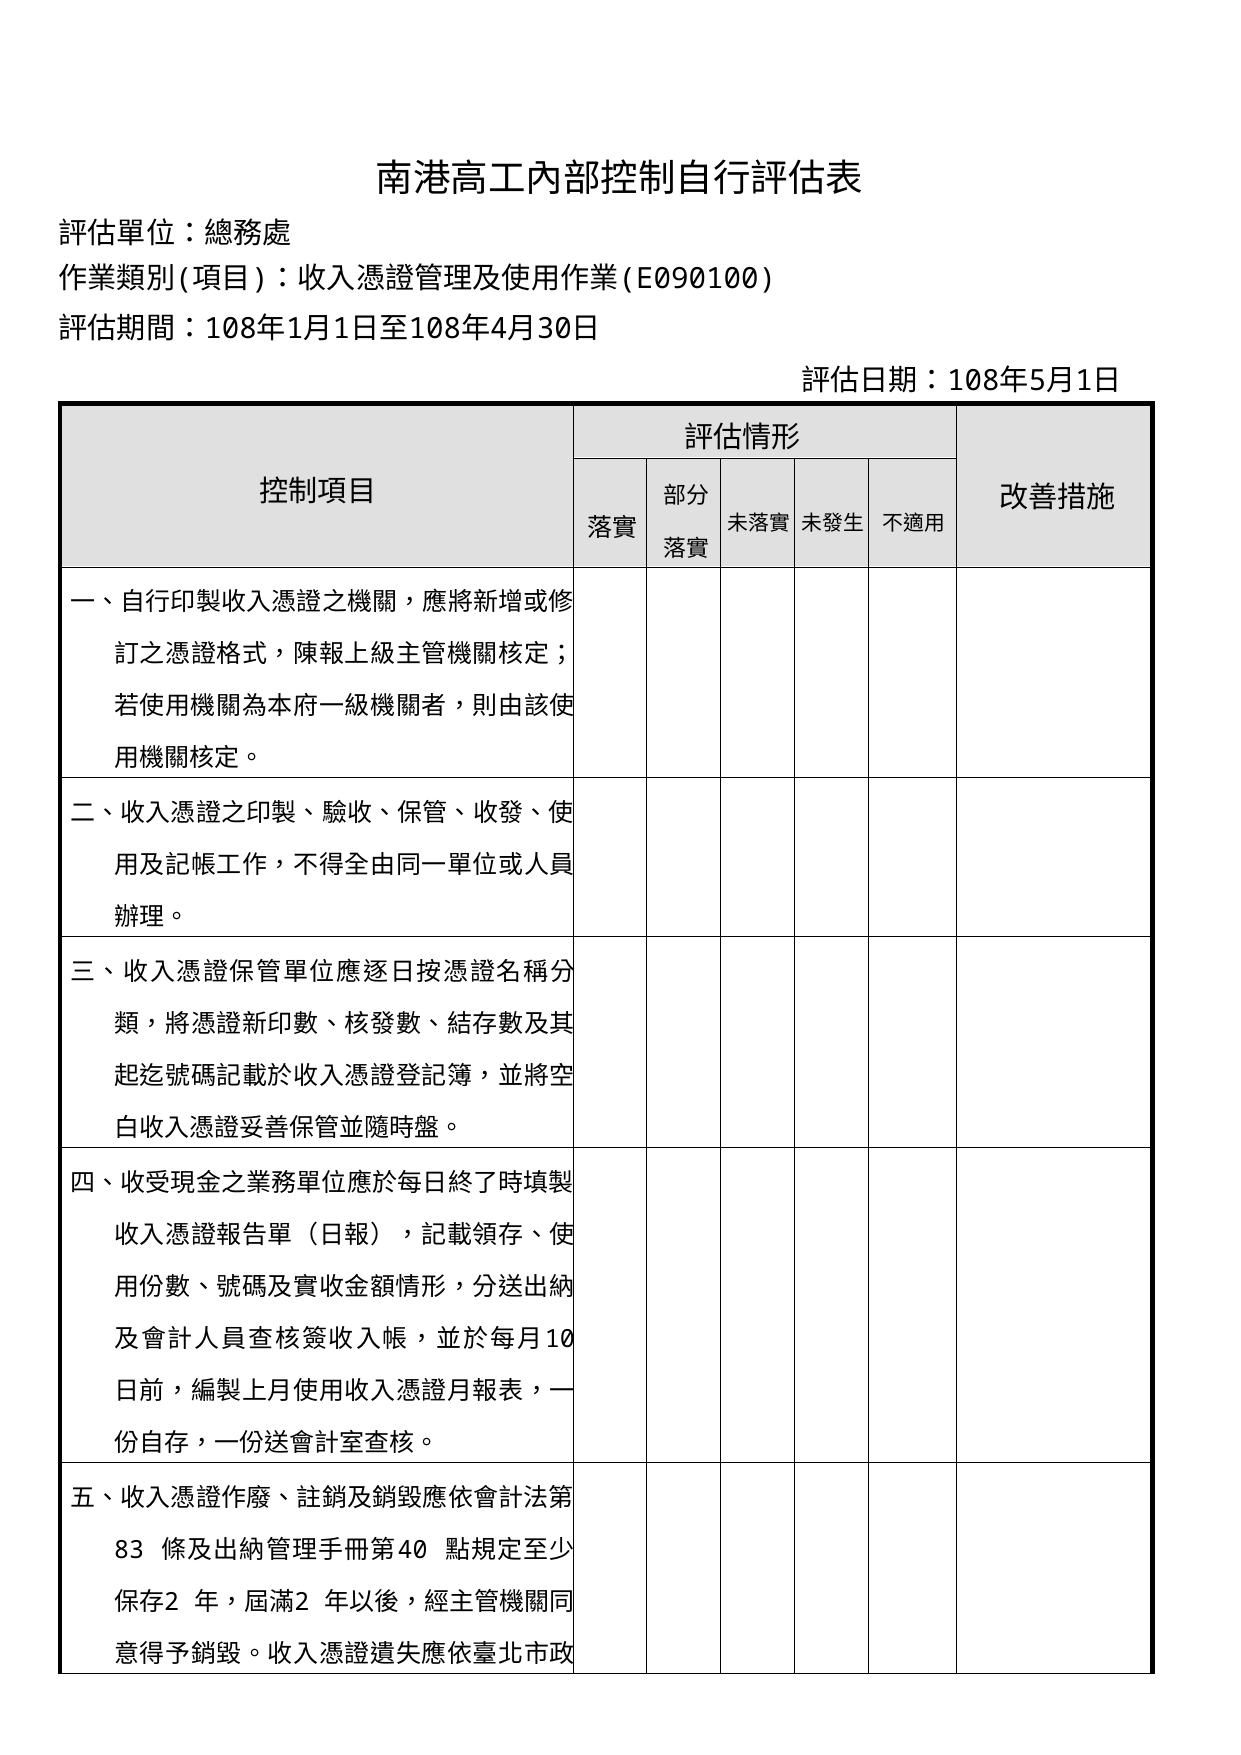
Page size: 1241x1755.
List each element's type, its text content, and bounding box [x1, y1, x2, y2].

table_cell [647, 568, 720, 777]
table_cell [574, 568, 646, 777]
table_cell 部分 落實 [647, 459, 720, 566]
table_cell [647, 1463, 720, 1673]
table_cell [957, 1148, 1150, 1462]
table_cell 未落實 [721, 459, 794, 566]
table_cell [721, 568, 794, 777]
table_cell 未發生 [795, 459, 868, 566]
table_cell [721, 937, 794, 1147]
table_cell [795, 937, 868, 1147]
table_cell [647, 937, 720, 1147]
table_cell 落實 [574, 459, 646, 566]
table_cell [721, 1463, 794, 1673]
table_cell [574, 1148, 646, 1462]
table_cell [574, 937, 646, 1147]
table_cell [957, 778, 1150, 936]
table_cell 三、收入憑證保管單位應逐日按憑證名稱分類，將憑證新印數、核發數、結存數及其起迄號碼記載於收入憑證登記簿，並將空白收入憑證妥善保管並隨時盤。 [62, 937, 573, 1147]
table_cell 五、收入憑證作廢、註銷及銷毀應依會計法第83 條及出納管理手冊第40 點規定至少保存2 年，屆滿2 年以後，經主管機關同意得予銷毀。收入憑證遺失應依臺北市政 [62, 1463, 573, 1673]
table_cell [869, 1148, 956, 1462]
table_cell 不適用 [869, 459, 956, 566]
table_cell [721, 1148, 794, 1462]
table_cell [574, 778, 646, 936]
table_cell [957, 937, 1150, 1147]
table_cell [647, 1148, 720, 1462]
text 評估日期：108年5月1日 [801, 349, 1180, 401]
table_cell [795, 1463, 868, 1673]
text 南港高工內部控制自行評估表 [58, 150, 1180, 202]
table_cell [574, 1463, 646, 1673]
table_cell [647, 778, 720, 936]
table_cell 一、自行印製收入憑證之機關，應將新增或修訂之憑證格式，陳報上級主管機關核定；若使用機關為本府一級機關者，則由該使用機關核定。 [62, 568, 573, 777]
table_header 評估情形 [574, 406, 956, 457]
table_header 控制項目 [62, 406, 573, 566]
table_cell [869, 568, 956, 777]
table_cell [869, 937, 956, 1147]
table_cell [721, 778, 794, 936]
table_cell [795, 568, 868, 777]
text 作業類別(項目)：收入憑證管理及使用作業(E090100) [58, 254, 1180, 297]
table_cell [957, 568, 1150, 777]
table_header 改善措施 [957, 406, 1150, 566]
text 評估期間：108年1月1日至108年4月30日 [58, 297, 1180, 349]
table_cell [795, 1148, 868, 1462]
table_cell [957, 1463, 1150, 1673]
table_cell 四、收受現金之業務單位應於每日終了時填製收入憑證報告單（日報），記載領存、使用份數、號碼及實收金額情形，分送出納及會計人員查核簽收入帳，並於每月10 日前，編製上月使用收入憑證月報表，一份自存，一份送會計室查核。 [62, 1148, 573, 1462]
table_cell [869, 1463, 956, 1673]
text 評估單位：總務處 [58, 202, 1180, 254]
table_cell 二、收入憑證之印製、驗收、保管、收發、使用及記帳工作，不得全由同一單位或人員辦理。 [62, 778, 573, 936]
table_cell [795, 778, 868, 936]
table_cell [869, 778, 956, 936]
